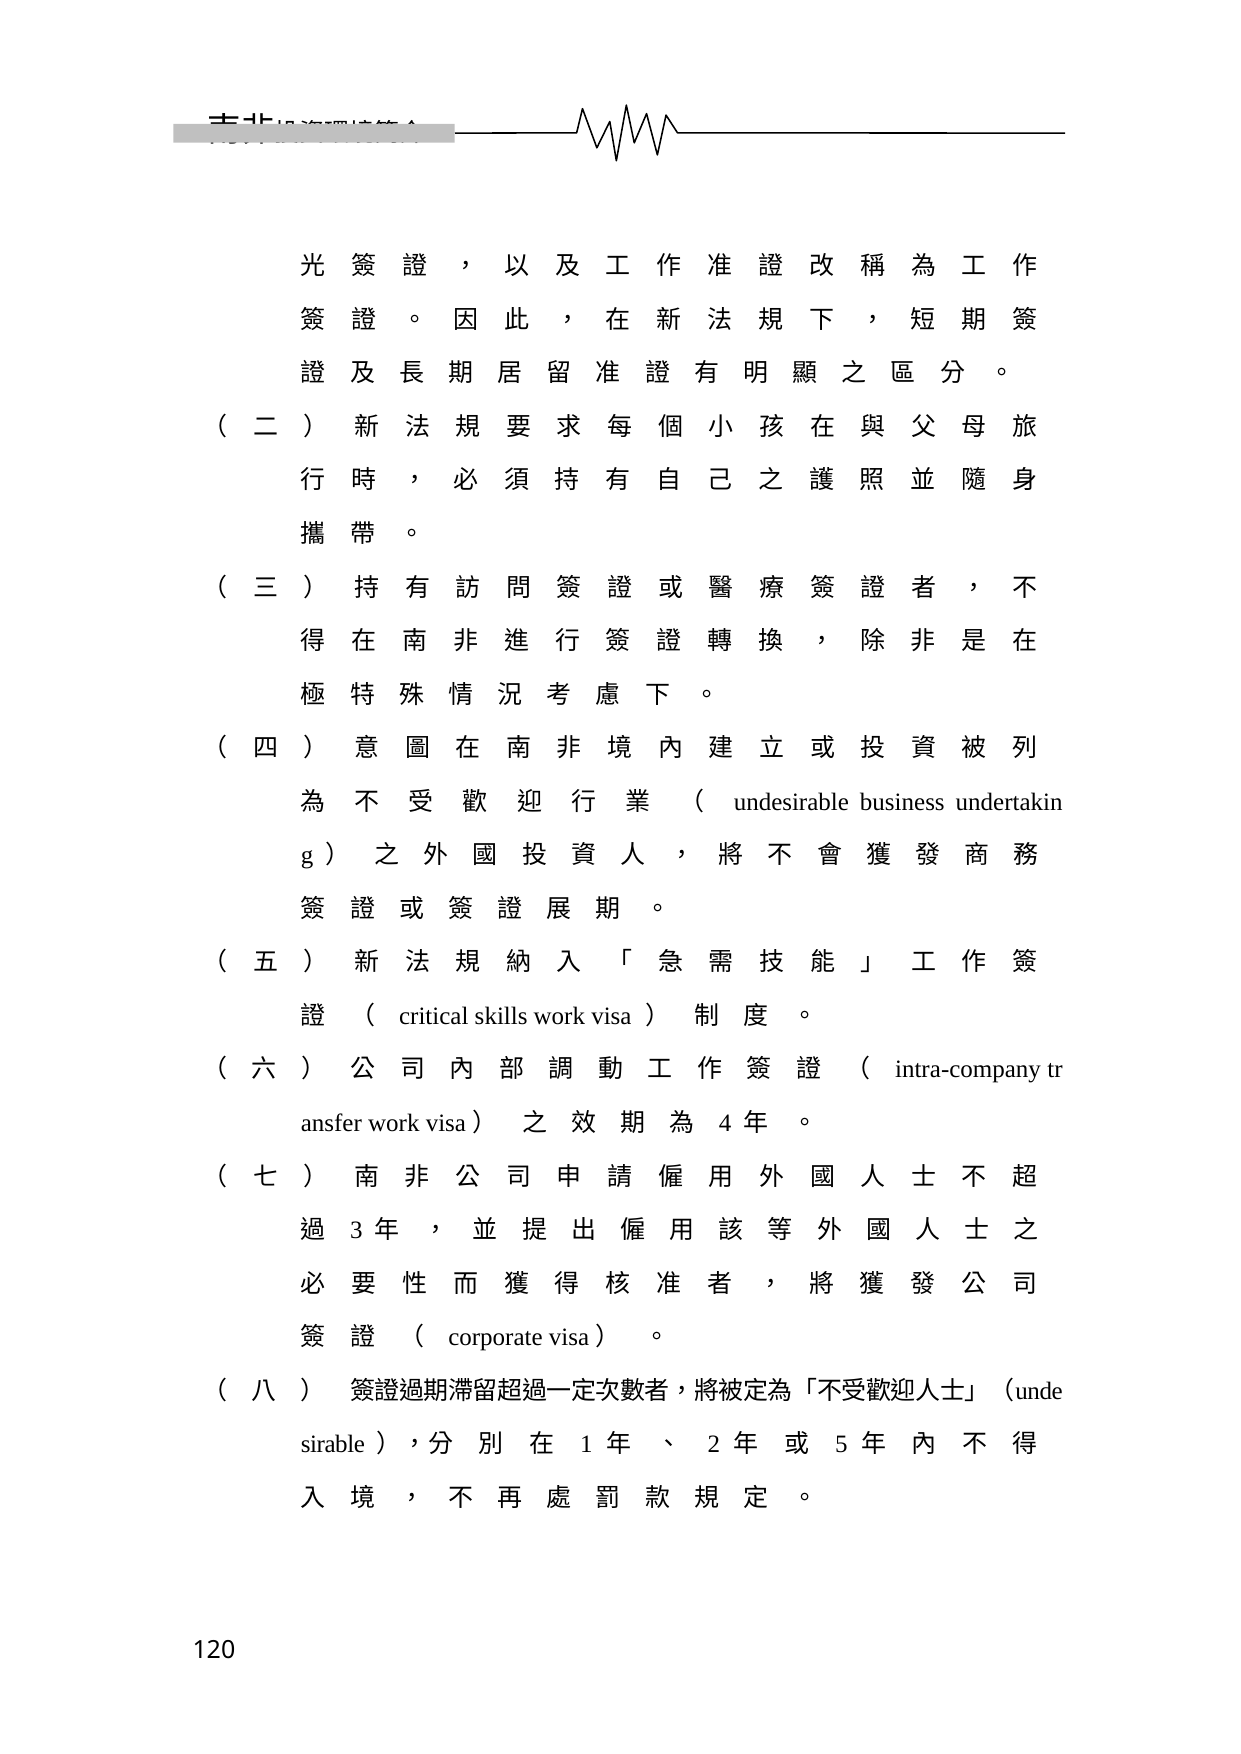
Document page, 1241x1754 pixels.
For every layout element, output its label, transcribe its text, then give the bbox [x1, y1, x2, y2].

text （四）意圖在南非境內建立或投資被列為不受歡迎行業（undesirable business undertaking）之外國投資人，將不會獲發商務簽證或簽證展期。 [202, 719, 1063, 933]
text 光簽證，以及工作准證改稱為工作簽證。因此，在新法規下，短期簽證及長期居留准證有明顯之區分。 [202, 237, 1063, 398]
text （七）南非公司申請僱用外國人士不超過3年，並提出僱用該等外國人士之必要性而獲得核准者，將獲發公司簽證（corporate visa）。 [202, 1147, 1063, 1362]
text （三）持有訪問簽證或醫療簽證者，不得在南非進行簽證轉換，除非是在極特殊情況考慮下。 [202, 558, 1063, 719]
text （二）新法規要求每個小孩在與父母旅行時，必須持有自己之護照並隨身攜帶。 [202, 398, 1063, 558]
text （八）簽證過期滯留超過一定次數者，將被定為「不受歡迎人士」（undesirable），分別在1年、2年或5年內不得入境，不再處罰款規定。 [202, 1362, 1063, 1522]
text （六）公司內部調動工作簽證（intra-company transfer work visa）之效期為4年。 [202, 1040, 1063, 1147]
text （五）新法規納入「急需技能」工作簽證（critical skills work visa）制度。 [202, 933, 1063, 1040]
